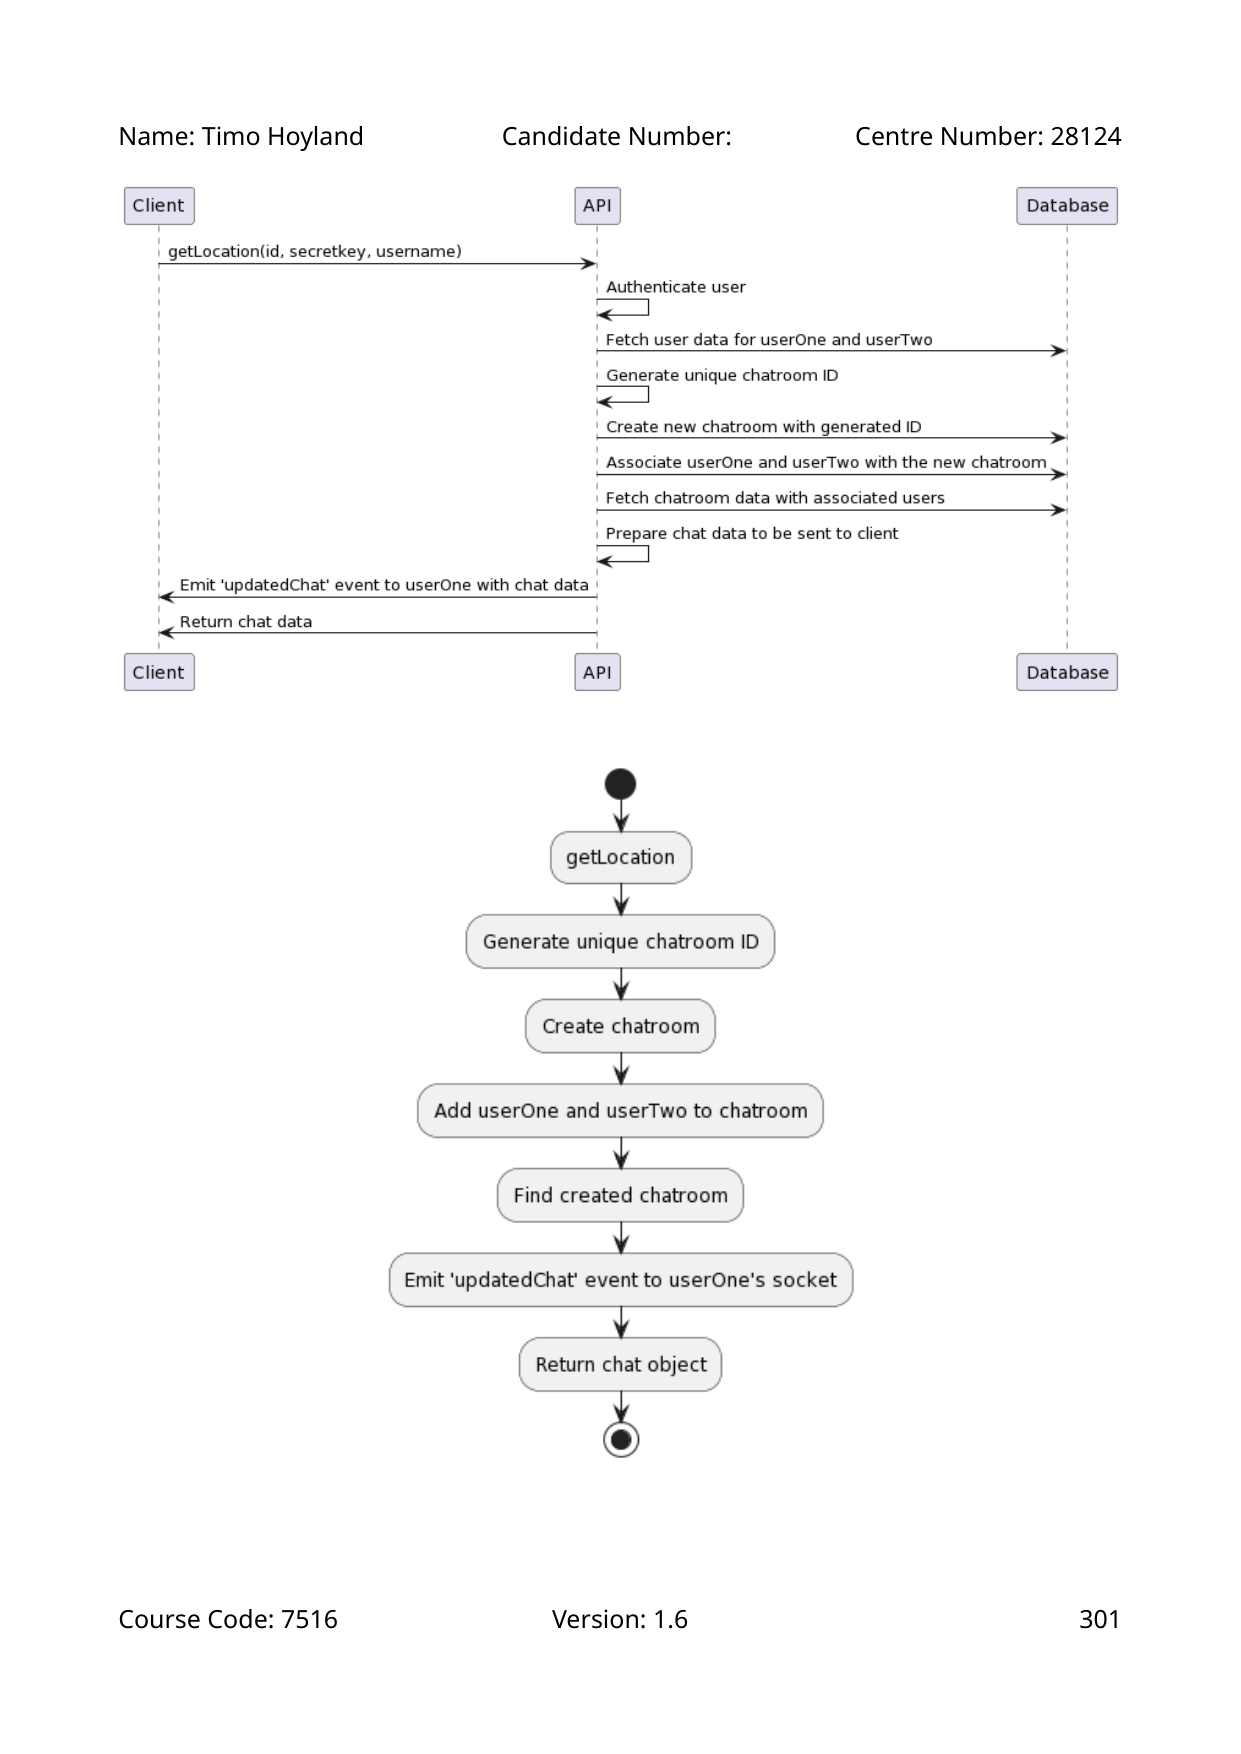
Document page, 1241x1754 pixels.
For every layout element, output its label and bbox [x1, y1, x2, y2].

picture [372, 754, 868, 1472]
picture [118, 181, 1123, 696]
